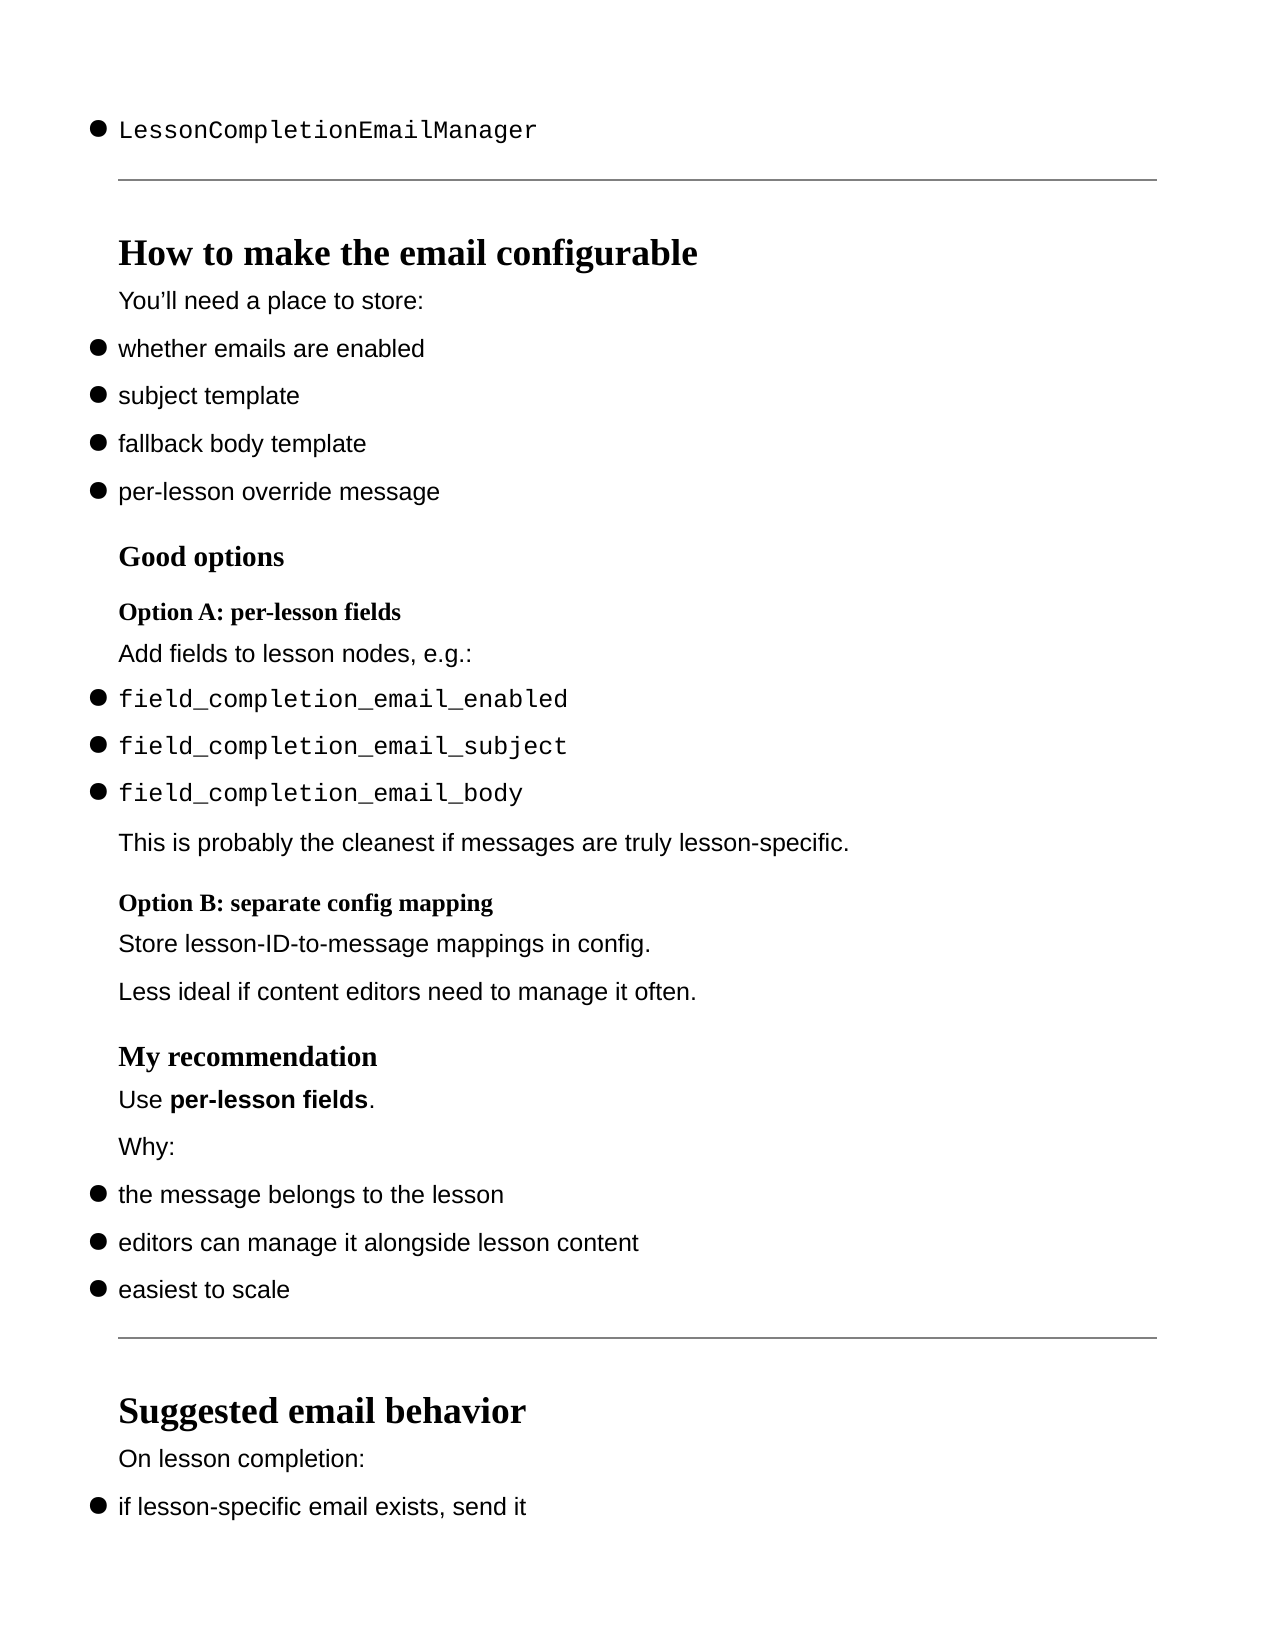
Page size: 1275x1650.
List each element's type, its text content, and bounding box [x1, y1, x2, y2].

list the message belongs to the lesson [118, 1180, 1157, 1209]
text On lesson completion: [118, 1444, 1157, 1473]
subtitle Option A: per-lesson fields [118, 597, 1157, 626]
subtitle How to make the email configurable [118, 230, 1157, 273]
text You’ll need a place to store: [118, 286, 1157, 315]
list if lesson-specific email exists, send it [118, 1491, 1157, 1520]
list easiest to scale [118, 1275, 1157, 1304]
list field_completion_email_body [118, 781, 1157, 809]
text This is probably the cleanest if messages are truly lesson-specific. [118, 828, 1157, 856]
text Add fields to lesson nodes, e.g.: [118, 639, 1157, 667]
text Why: [118, 1132, 1157, 1161]
subtitle My recommendation [118, 1039, 1157, 1072]
list whether emails are enabled [118, 333, 1157, 362]
list editors can manage it alongside lesson content [118, 1228, 1157, 1257]
list per-lesson override message [118, 477, 1157, 506]
list fallback body template [118, 429, 1157, 458]
text Less ideal if content editors need to manage it often. [118, 977, 1157, 1005]
subtitle Good options [118, 539, 1157, 572]
subtitle Option B: separate config mapping [118, 888, 1157, 916]
list field_completion_email_subject [118, 733, 1157, 762]
text Store lesson-ID-to-message mappings in config. [118, 929, 1157, 958]
subtitle Suggested email behavior [118, 1388, 1157, 1431]
list LessonCompletionEmailManager [118, 118, 1157, 146]
text Use per-lesson fields. [118, 1085, 1157, 1113]
list subject template [118, 381, 1157, 410]
list field_completion_email_enabled [118, 686, 1157, 715]
